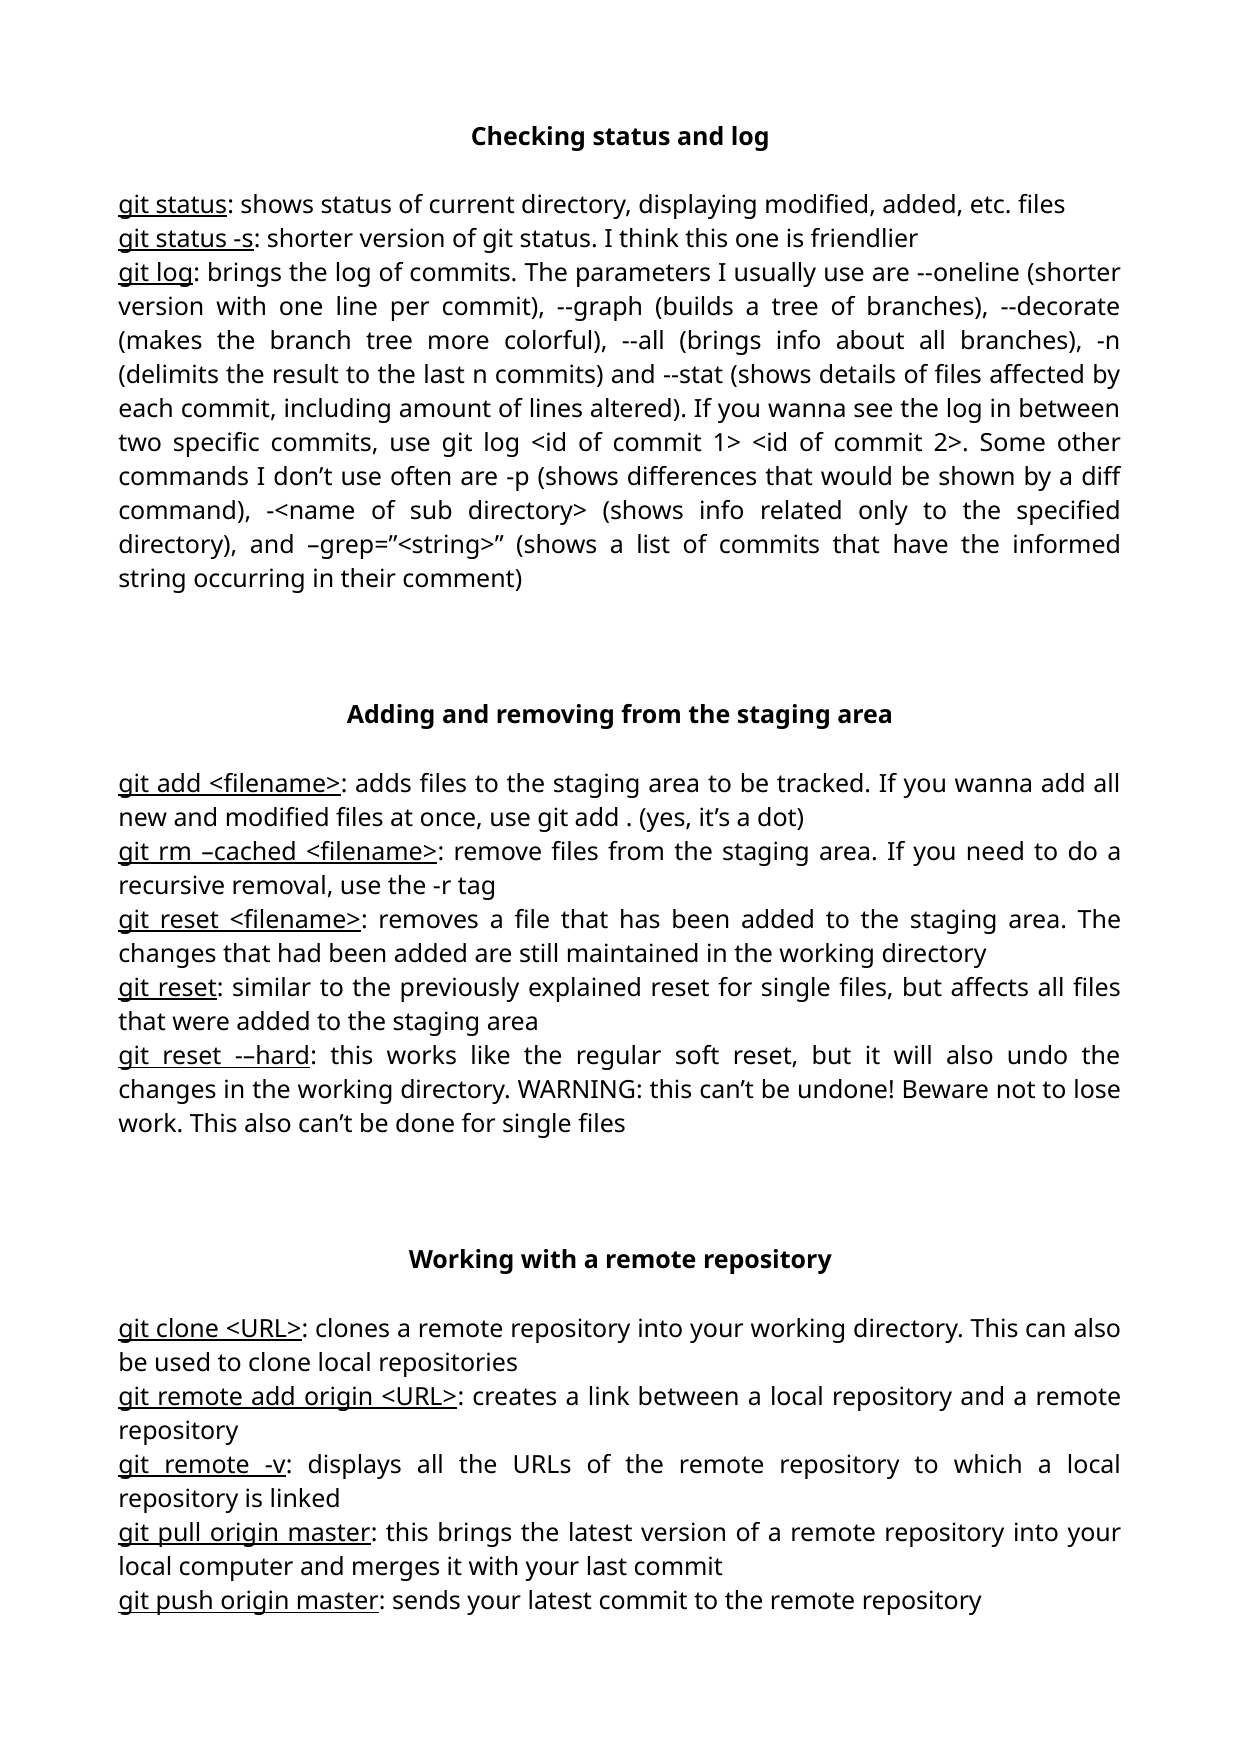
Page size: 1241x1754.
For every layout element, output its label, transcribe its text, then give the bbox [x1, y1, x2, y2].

text git status -s: shorter version of git status. I think this one is friendlier [118, 220, 1122, 254]
text git clone <URL>: clones a remote repository into your working directory. This can also be used to clone local repositories [118, 1310, 1122, 1378]
text git rm –cached <filename>: remove files from the staging area. If you need to do a recursive removal, use the -r tag [118, 833, 1122, 902]
text git pull origin master: this brings the latest version of a remote repository into your local computer and merges it with your last commit [118, 1515, 1122, 1583]
text git reset: similar to the previously explained reset for single files, but affects all files that were added to the staging area [118, 970, 1122, 1038]
text git push origin master: sends your latest commit to the remote repository [118, 1583, 1122, 1617]
text git log: brings the log of commits. The parameters I usually use are --oneline (shorter version with one line per commit), --graph (builds a tree of branches), --decorate (makes the branch tree more colorful), --all (brings info about all branches), -n (delimits the result to the last n commits) and --stat (shows details of files affected by each commit, including amount of lines altered). If you wanna see the log in between two specific commits, use git log <id of commit 1> <id of commit 2>. Some other commands I don’t use often are -p (shows differences that would be shown by a diff command), -<name of sub directory> (shows info related only to the specified directory), and –grep=”<string>” (shows a list of commits that have the informed string occurring in their comment) [118, 254, 1122, 595]
text git reset <filename>: removes a file that has been added to the staging area. The changes that had been added are still maintained in the working directory [118, 902, 1122, 970]
text Checking status and log [118, 118, 1122, 152]
text git reset -–hard: this works like the regular soft reset, but it will also undo the changes in the working directory. WARNING: this can’t be undone! Beware not to lose work. This also can’t be done for single files [118, 1038, 1122, 1140]
text Working with a remote repository [118, 1242, 1122, 1276]
text git status: shows status of current directory, displaying modified, added, etc. files [118, 186, 1122, 220]
text git remote -v: displays all the URLs of the remote repository to which a local repository is linked [118, 1447, 1122, 1515]
text git add <filename>: adds files to the staging area to be tracked. If you wanna add all new and modified files at once, use git add . (yes, it’s a dot) [118, 765, 1122, 833]
text git remote add origin <URL>: creates a link between a local repository and a remote repository [118, 1378, 1122, 1447]
text Adding and removing from the staging area [118, 697, 1122, 731]
